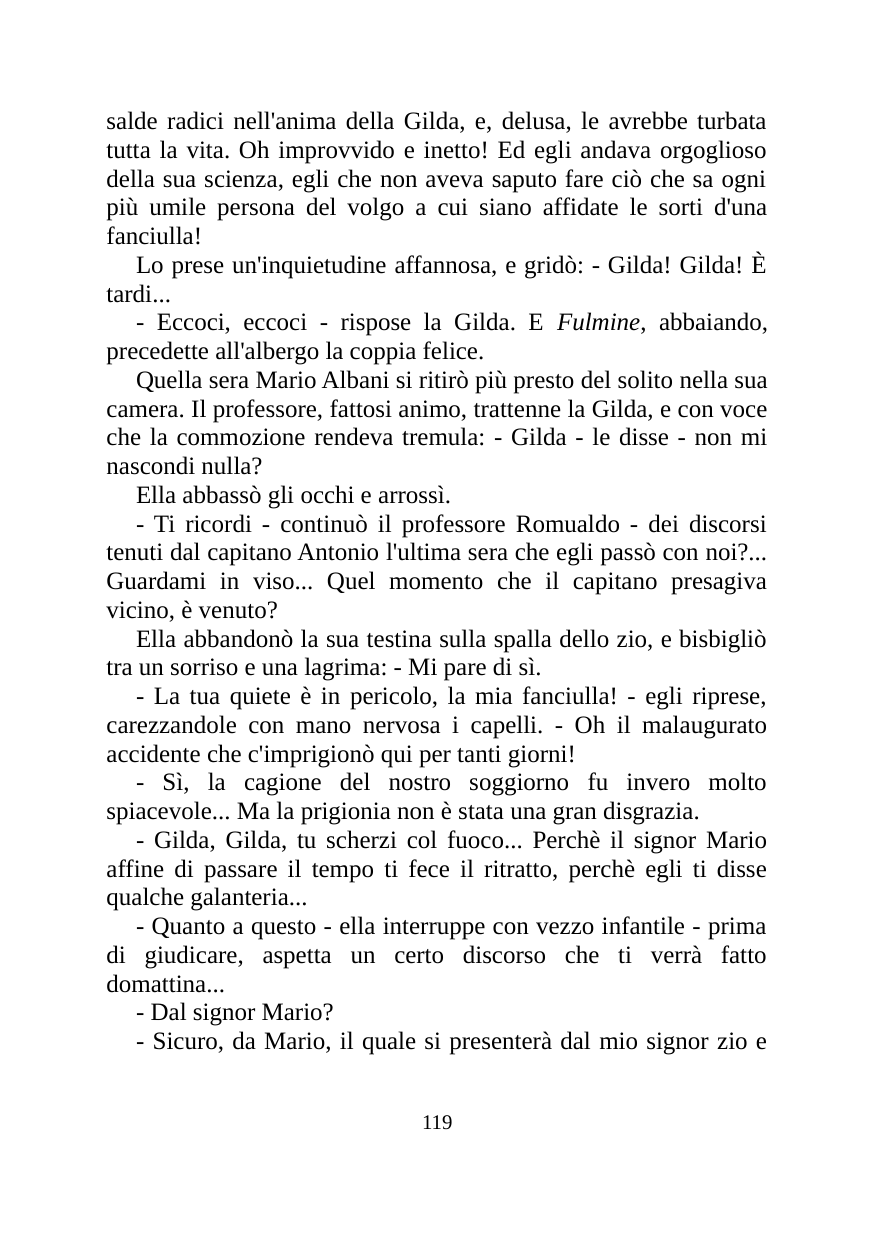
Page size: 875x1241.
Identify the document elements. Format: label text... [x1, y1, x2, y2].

text Lo prese un'inquietudine affannosa, e gridò: - Gilda! Gilda! È tardi... [106, 250, 768, 307]
text Ella abbassò gli occhi e arrossì. [106, 480, 768, 509]
text - Gilda, Gilda, tu scherzi col fuoco... Perchè il signor Mario affine di passare il tempo ti fece il ritratto, perchè egli ti disse qualche galanteria... [106, 825, 768, 911]
text - Dal signor Mario? [106, 997, 768, 1026]
text salde radici nell'anima della Gilda, e, delusa, le avrebbe turbata tutta la vita. Oh improvvido e inetto! Ed egli andava orgoglioso della sua scienza, egli che non aveva saputo fare ciò che sa ogni più umile persona del volgo a cui siano affidate le sorti d'una fanciulla! [106, 106, 768, 250]
text - Sì, la cagione del nostro soggiorno fu invero molto spiacevole... Ma la prigionia non è stata una gran disgrazia. [106, 767, 768, 825]
text - Eccoci, eccoci - rispose la Gilda. E Fulmine, abbaiando, precedette all'albergo la coppia felice. [106, 307, 768, 365]
text - Quanto a questo - ella interruppe con vezzo infantile - prima di giudicare, aspetta un certo discorso che ti verrà fatto domattina... [106, 911, 768, 997]
text Quella sera Mario Albani si ritirò più presto del solito nella sua camera. Il professore, fattosi animo, trattenne la Gilda, e con voce che la commozione rendeva tremula: - Gilda - le disse - non mi nascondi nulla? [106, 365, 768, 480]
text Ella abbandonò la sua testina sulla spalla dello zio, e bisbigliò tra un sorriso e una lagrima: - Mi pare di sì. [106, 624, 768, 681]
text - La tua quiete è in pericolo, la mia fanciulla! - egli riprese, carezzandole con mano nervosa i capelli. - Oh il malaugurato accidente che c'imprigionò qui per tanti giorni! [106, 681, 768, 767]
text - Ti ricordi - continuò il professore Romualdo - dei discorsi tenuti dal capitano Antonio l'ultima sera che egli passò con noi?... Guardami in viso... Quel momento che il capitano presagiva vicino, è venuto? [106, 509, 768, 624]
text - Sicuro, da Mario, il quale si presenterà dal mio signor zio e [106, 1026, 768, 1055]
